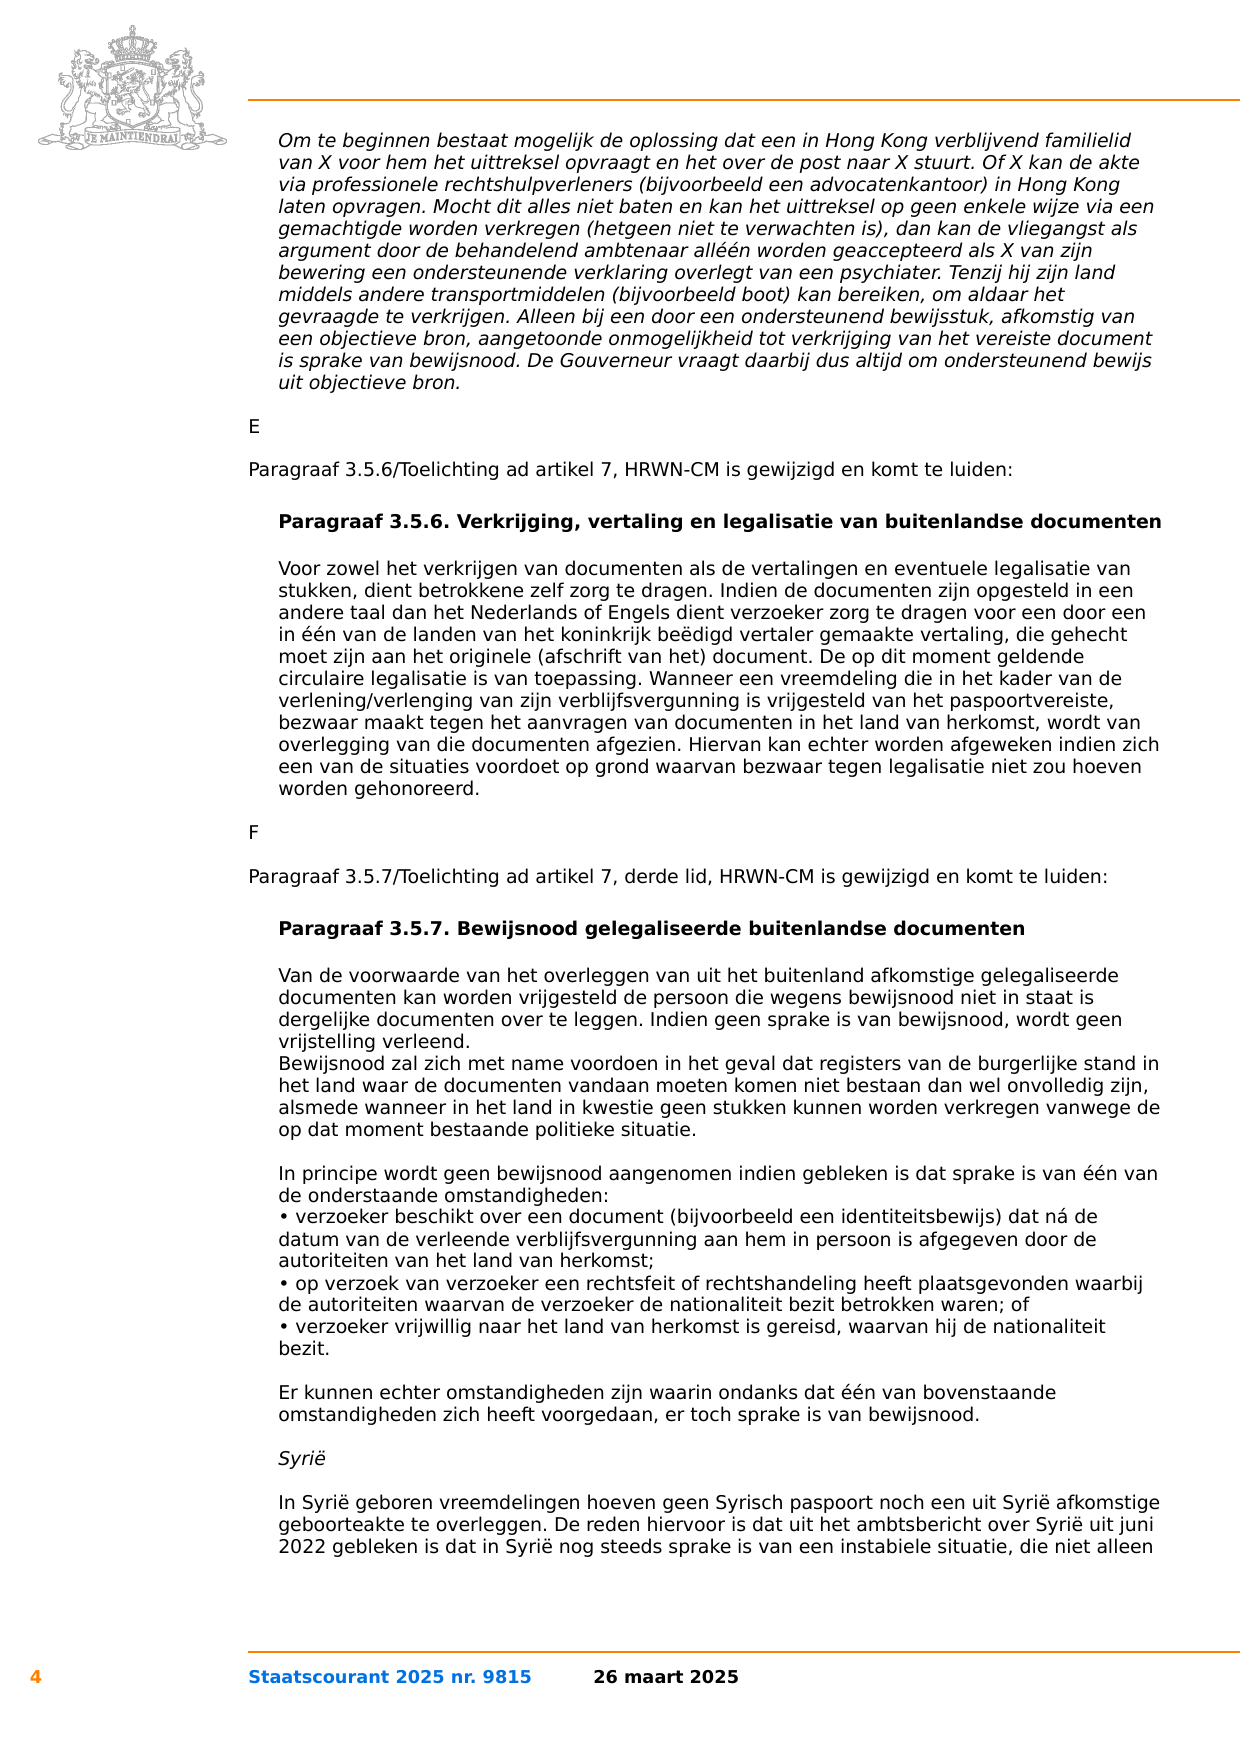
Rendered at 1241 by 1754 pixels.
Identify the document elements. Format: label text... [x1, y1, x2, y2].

subtitle Syrië [278, 1448, 1163, 1470]
subtitle Paragraaf 3.5.7. Bewijsnood gelegaliseerde buitenlandse documenten [278, 918, 1163, 940]
text F [248, 822, 1163, 844]
text • verzoeker vrijwillig naar het land van herkomst is gereisd, waarvan hij de nationaliteit bezit. [278, 1316, 1163, 1360]
subtitle Paragraaf 3.5.6. Verkrijging, vertaling en legalisatie van buitenlandse documenten [278, 511, 1163, 533]
picture [38, 25, 227, 150]
text Om te beginnen bestaat mogelijk de oplossing dat een in Hong Kong verblijvend familielid van X voor hem het uittreksel opvraagt en het over de post naar X stuurt. Of X kan de akte via professionele rechtshulpverleners (bijvoorbeeld een advocatenkantoor) in Hong Kong laten opvragen. Mocht dit alles niet baten en kan het uittreksel op geen enkele wijze via een gemachtigde worden verkregen (hetgeen niet te verwachten is), dan kan de vliegangst als argument door de behandelend ambtenaar alléén worden geaccepteerd als X van zijn bewering een ondersteunende verklaring overlegt van een psychiater. Tenzij hij zijn land middels andere transportmiddelen (bijvoorbeeld boot) kan bereiken, om aldaar het gevraagde te verkrijgen. Alleen bij een door een ondersteunend bewijsstuk, afkomstig van een objectieve bron, aangetoonde onmogelijkheid tot verkrijging van het vereiste document is sprake van bewijsnood. De Gouverneur vraagt daarbij dus altijd om ondersteunend bewijs uit objectieve bron. [278, 130, 1163, 394]
text E [248, 416, 1163, 437]
text In Syrië geboren vreemdelingen hoeven geen Syrisch paspoort noch een uit Syrië afkomstige geboorteakte te overleggen. De reden hiervoor is dat uit het ambtsbericht over Syrië uit juni 2022 gebleken is dat in Syrië nog steeds sprake is van een instabiele situatie, die niet alleen [278, 1492, 1163, 1558]
text Paragraaf 3.5.7/Toelichting ad artikel 7, derde lid, HRWN-CM is gewijzigd en komt te luiden: [248, 866, 1163, 888]
text • verzoeker beschikt over een document (bijvoorbeeld een identiteitsbewijs) dat ná de datum van de verleende verblijfsvergunning aan hem in persoon is afgegeven door de autoriteiten van het land van herkomst; [278, 1206, 1163, 1272]
text Er kunnen echter omstandigheden zijn waarin ondanks dat één van bovenstaande omstandigheden zich heeft voorgedaan, er toch sprake is van bewijsnood. [278, 1382, 1163, 1426]
text Van de voorwaarde van het overleggen van uit het buitenland afkomstige gelegaliseerde documenten kan worden vrijgesteld de persoon die wegens bewijsnood niet in staat is dergelijke documenten over te leggen. Indien geen sprake is van bewijsnood, wordt geen vrijstelling verleend. [278, 965, 1163, 1053]
text In principe wordt geen bewijsnood aangenomen indien gebleken is dat sprake is van één van de onderstaande omstandigheden: [278, 1162, 1163, 1206]
text Paragraaf 3.5.6/Toelichting ad artikel 7, HRWN-CM is gewijzigd en komt te luiden: [248, 459, 1163, 481]
text Bewijsnood zal zich met name voordoen in het geval dat registers van de burgerlijke stand in het land waar de documenten vandaan moeten komen niet bestaan dan wel onvolledig zijn, alsmede wanneer in het land in kwestie geen stukken kunnen worden verkregen vanwege de op dat moment bestaande politieke situatie. [278, 1053, 1163, 1141]
text Voor zowel het verkrijgen van documenten als de vertalingen en eventuele legalisatie van stukken, dient betrokkene zelf zorg te dragen. Indien de documenten zijn opgesteld in een andere taal dan het Nederlands of Engels dient verzoeker zorg te dragen voor een door een in één van de landen van het koninkrijk beëdigd vertaler gemaakte vertaling, die gehecht moet zijn aan het originele (afschrift van het) document. De op dit moment geldende circulaire legalisatie is van toepassing. Wanneer een vreemdeling die in het kader van de verlening/verlenging van zijn verblijfsvergunning is vrijgesteld van het paspoortvereiste, bezwaar maakt tegen het aanvragen van documenten in het land van herkomst, wordt van overlegging van die documenten afgezien. Hiervan kan echter worden afgeweken indien zich een van de situaties voordoet op grond waarvan bezwaar tegen legalisatie niet zou hoeven worden gehonoreerd. [278, 558, 1163, 800]
text • op verzoek van verzoeker een rechtsfeit of rechtshandeling heeft plaatsgevonden waarbij de autoriteiten waarvan de verzoeker de nationaliteit bezit betrokken waren; of [278, 1272, 1163, 1316]
